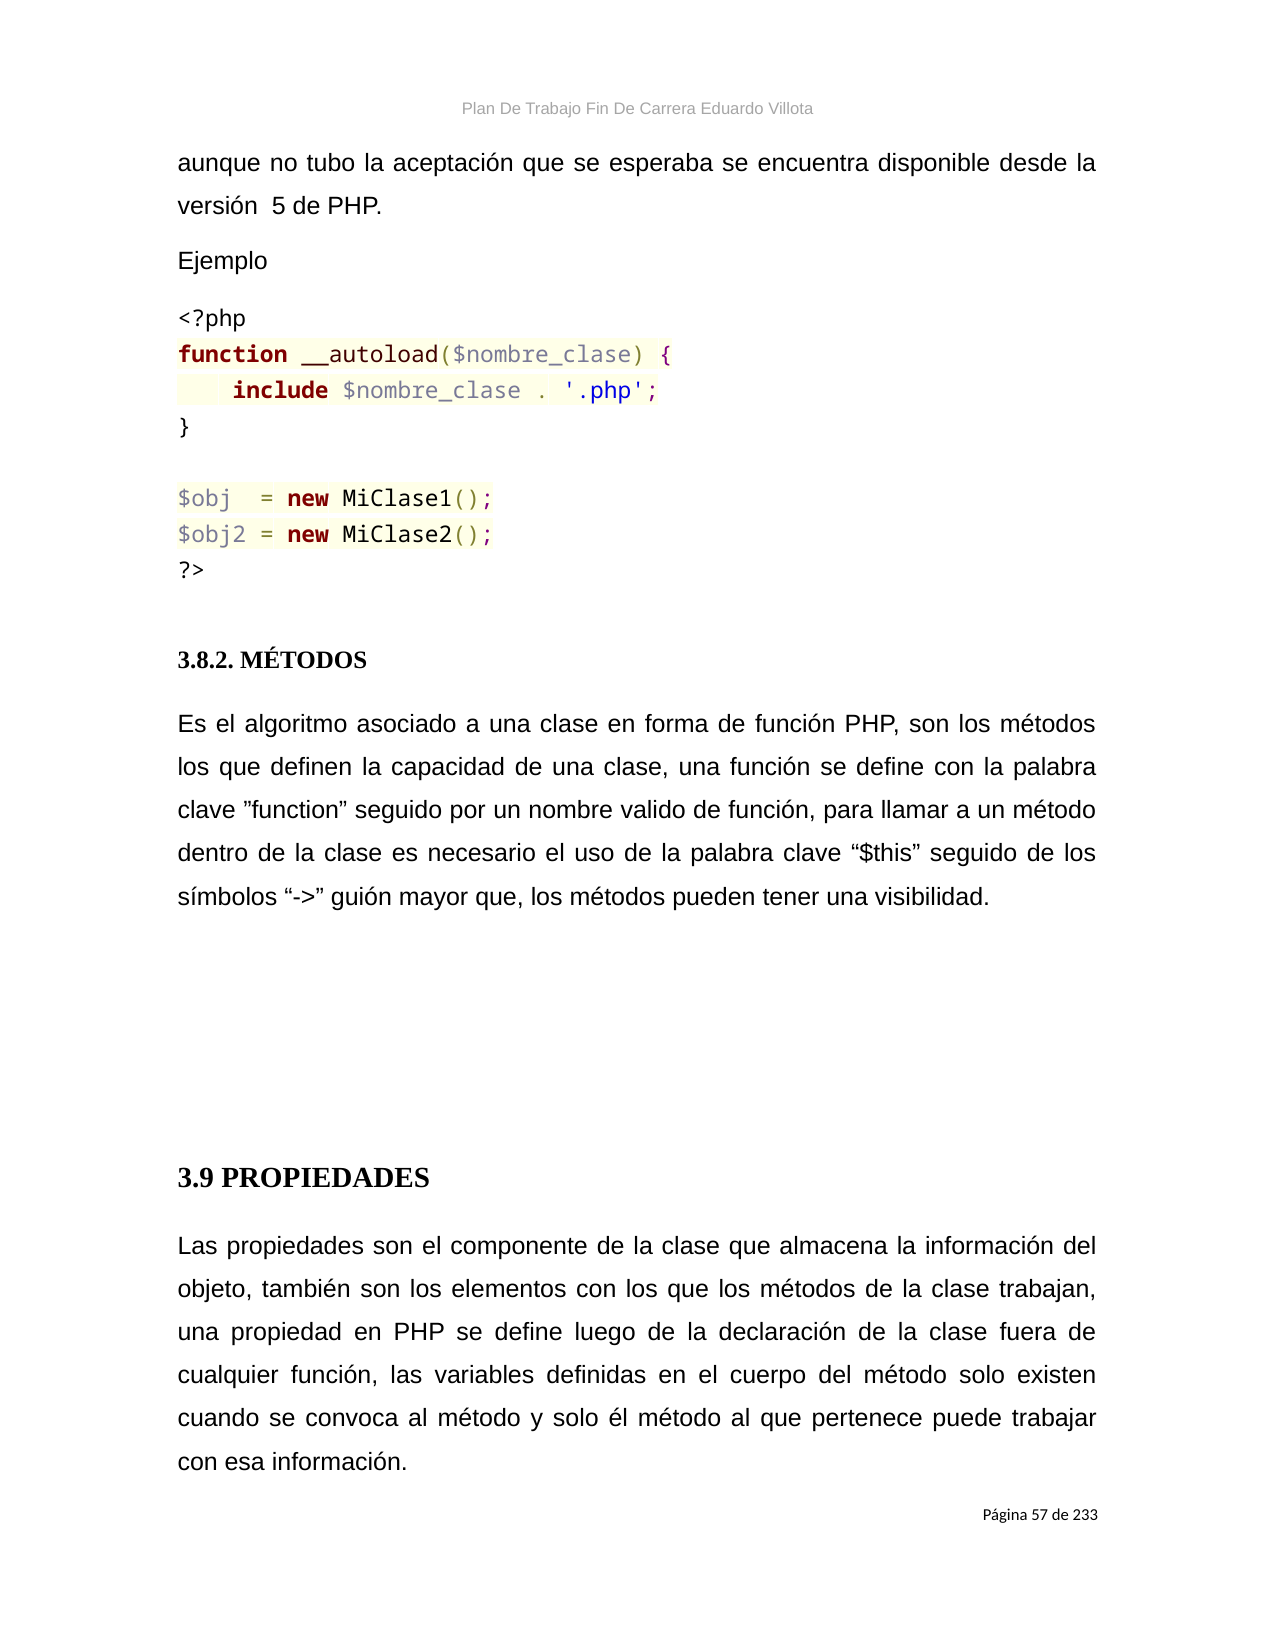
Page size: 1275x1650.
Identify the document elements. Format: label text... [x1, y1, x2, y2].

text Es el algoritmo asociado a una clase en forma de función PHP, son los métodos los que definen la capacidad de una clase, una función se define con la palabra clave ”function” seguido por un nombre valido de función, para llamar a un método dentro de la clase es necesario el uso de la palabra clave “$this” seguido de los símbolos “->” guión mayor que, los métodos pueden tener una visibilidad. [177, 709, 1098, 910]
text $obj = new MiClase1(); [177, 482, 1098, 513]
text Ejemplo [177, 246, 1098, 275]
text function __autoload($nombre_clase) { [177, 338, 1098, 369]
text $obj2 = new MiClase2(); [177, 518, 1098, 549]
text Las propiedades son el componente de la clase que almacena la información del objeto, también son los elementos con los que los métodos de la clase trabajan, una propiedad en PHP se define luego de la declaración de la clase fuera de cualquier función, las variables definidas en el cuerpo del método solo existen cuando se convoca al método y solo él método al que pertenece puede trabajar con esa información. [177, 1231, 1098, 1475]
text aunque no tubo la aceptación que se esperaba se encuentra disponible desde la versión 5 de PHP. [177, 148, 1098, 219]
text 3.9 PROPIEDADES [177, 1160, 1098, 1193]
text include $nombre_clase . '.php'; [177, 374, 1098, 405]
text ?> [177, 553, 1098, 585]
text } [177, 410, 1098, 441]
text <?php [177, 302, 1098, 333]
text 3.8.2. MÉTODOS [177, 645, 1098, 674]
